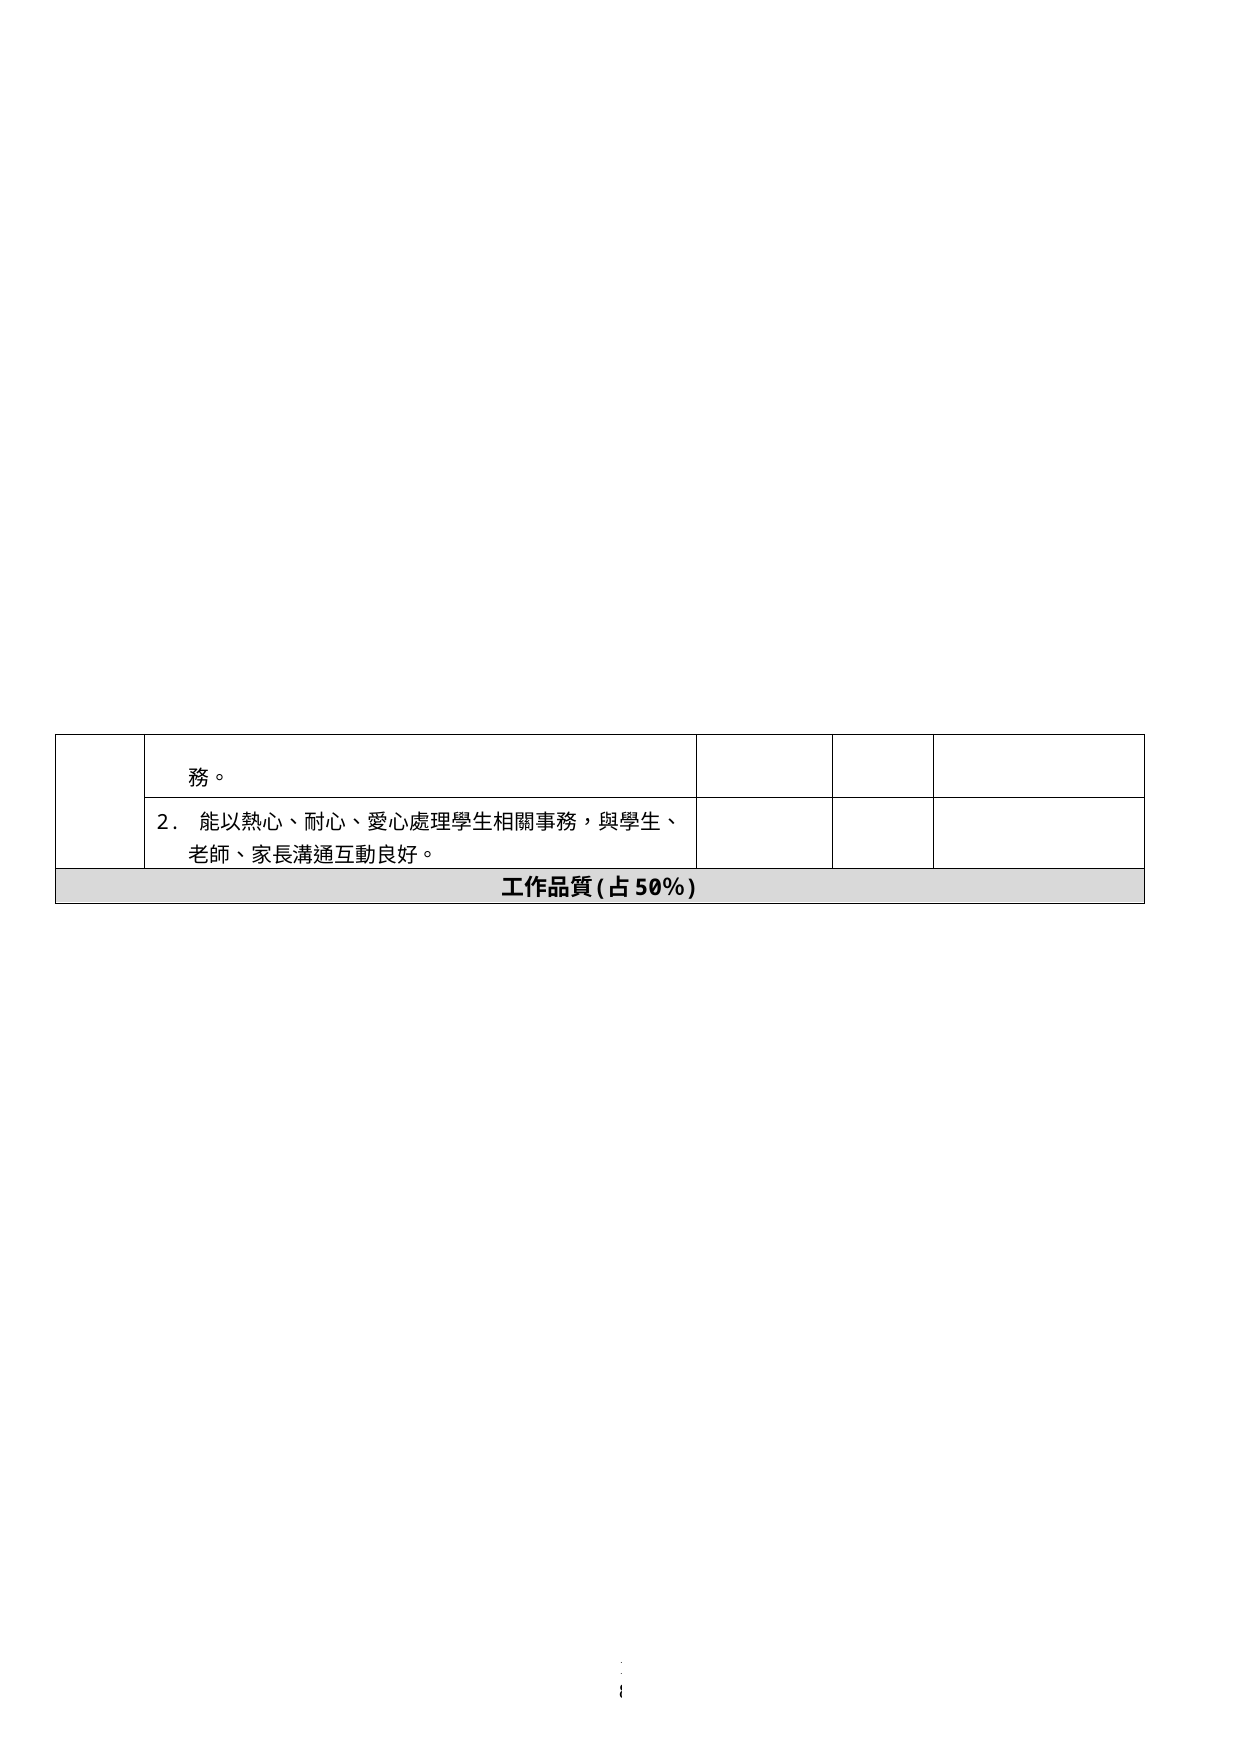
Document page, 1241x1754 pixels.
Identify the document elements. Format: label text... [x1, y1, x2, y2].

table_cell [833, 798, 933, 868]
table_cell [697, 798, 832, 868]
table_cell [697, 735, 832, 797]
table_cell [56, 735, 144, 868]
table_cell 務。 [145, 735, 696, 797]
table_cell [934, 735, 1144, 797]
table_cell 2. 能以熱心、耐心、愛心處理學生相關事務，與學生、老師、家長溝通互動良好。 [145, 798, 696, 868]
table_cell [934, 798, 1144, 868]
table_cell [833, 735, 933, 797]
table_cell 工作品質(占50％) [56, 869, 1144, 902]
